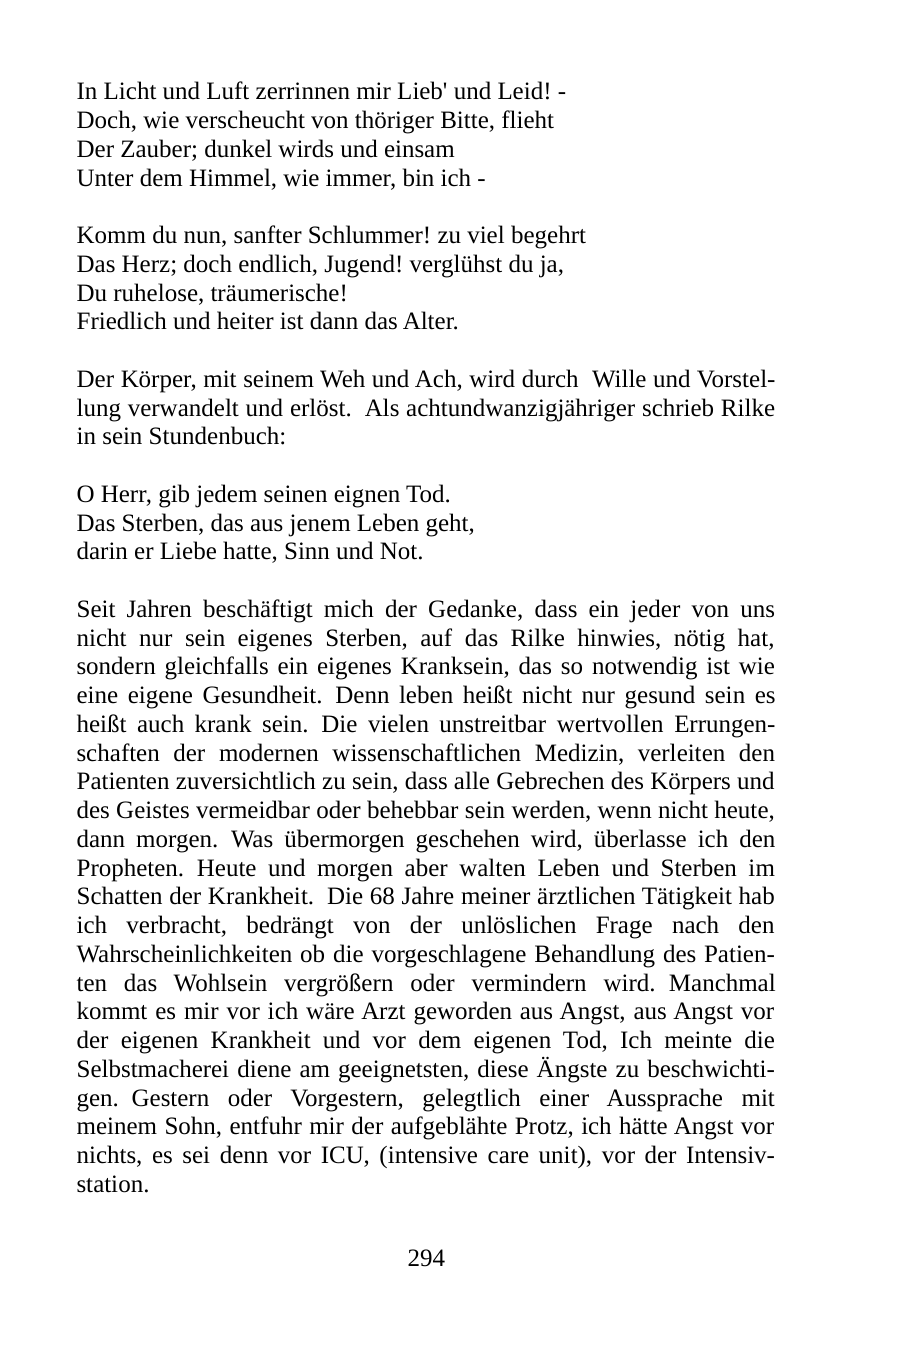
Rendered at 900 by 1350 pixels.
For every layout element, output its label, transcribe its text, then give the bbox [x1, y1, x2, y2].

text darin er Liebe hatte, Sinn und Not. [76, 536, 776, 565]
text In Licht und Luft zerrinnen mir Lieb' und Leid! - [76, 76, 776, 105]
text Doch, wie verscheucht von thöriger Bitte, flieht [76, 105, 776, 134]
text Das Herz; doch endlich, Jugend! verglühst du ja, [76, 249, 776, 278]
text Der Zauber; dunkel wirds und einsam [76, 134, 776, 163]
text Der Körper, mit seinem Weh und Ach, wird durch Wille und Vorstel-lung verwandelt und erlöst. Als achtundwanzigjähriger schrieb Rilke in sein Stundenbuch: [76, 364, 776, 450]
text Du ruhelose, träumerische! [76, 278, 776, 306]
text Seit Jahren beschäftigt mich der Gedanke, dass ein jeder von uns nicht nur sein eigenes Sterben, auf das Rilke hinwies, nötig hat, sondern gleichfalls ein eigenes Kranksein, das so notwendig ist wie eine eigene Gesundheit. Denn leben heißt nicht nur gesund sein es heißt auch krank sein. Die vielen unstreitbar wertvollen Errungen-schaften der modernen wissenschaftlichen Medizin, verleiten den Patienten zuversichtlich zu sein, dass alle Gebrechen des Körpers und des Geistes vermeidbar oder behebbar sein werden, wenn nicht heute, dann morgen. Was übermorgen geschehen wird, überlasse ich den Propheten. Heute und morgen aber walten Leben und Sterben im Schatten der Krankheit. Die 68 Jahre meiner ärztlichen Tätigkeit hab ich verbracht, bedrängt von der unlöslichen Frage nach den Wahrscheinlichkeiten ob die vorgeschlagene Behandlung des Patien-ten das Wohlsein vergrößern oder vermindern wird. Manchmal kommt es mir vor ich wäre Arzt geworden aus Angst, aus Angst vor der eigenen Krankheit und vor dem eigenen Tod, Ich meinte die Selbstmacherei diene am geeignetsten, diese Ängste zu beschwichti-gen. Gestern oder Vorgestern, gelegtlich einer Aussprache mit meinem Sohn, entfuhr mir der aufgeblähte Protz, ich hätte Angst vor nichts, es sei denn vor ICU, (intensive care unit), vor der Intensiv-station. [76, 594, 776, 1198]
text Friedlich und heiter ist dann das Alter. [76, 306, 776, 335]
text Komm du nun, sanfter Schlummer! zu viel begehrt [76, 220, 776, 249]
text O Herr, gib jedem seinen eignen Tod. [76, 479, 776, 508]
text Unter dem Himmel, wie immer, bin ich - [76, 163, 776, 191]
text Das Sterben, das aus jenem Leben geht, [76, 508, 776, 536]
